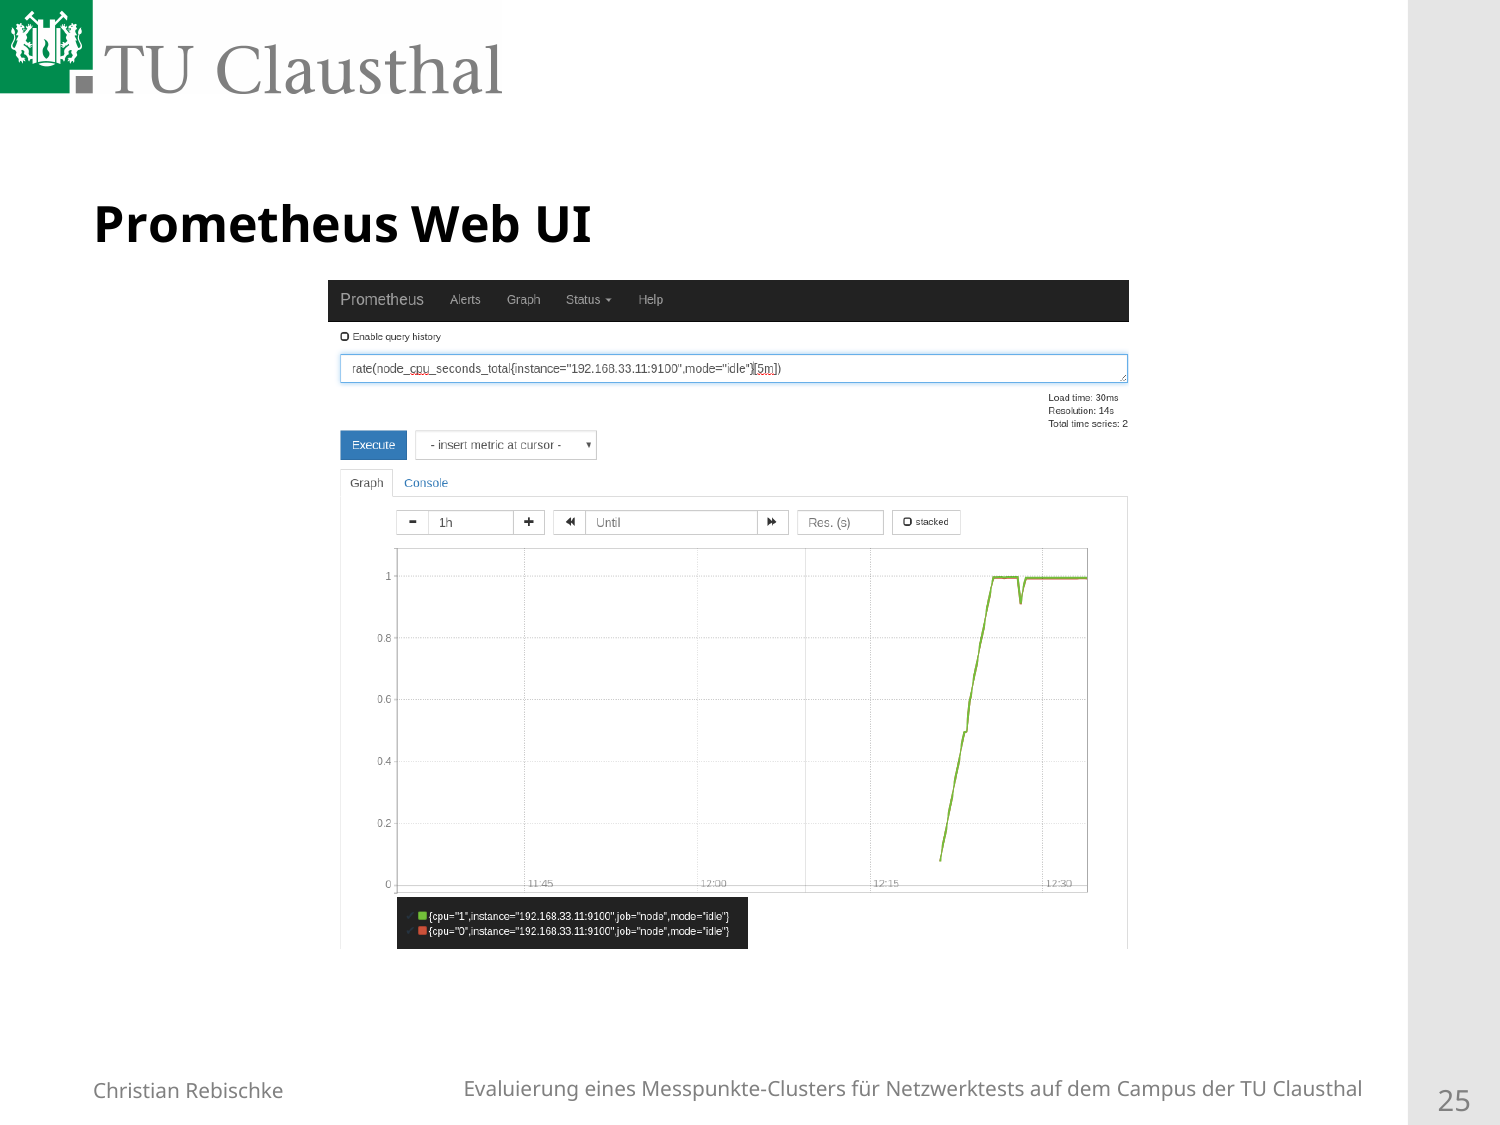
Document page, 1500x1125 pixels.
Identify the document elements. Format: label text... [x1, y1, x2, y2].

picture [0, 0, 502, 94]
picture [328, 280, 1129, 949]
title Prometheus Web UI [79, 184, 1375, 279]
